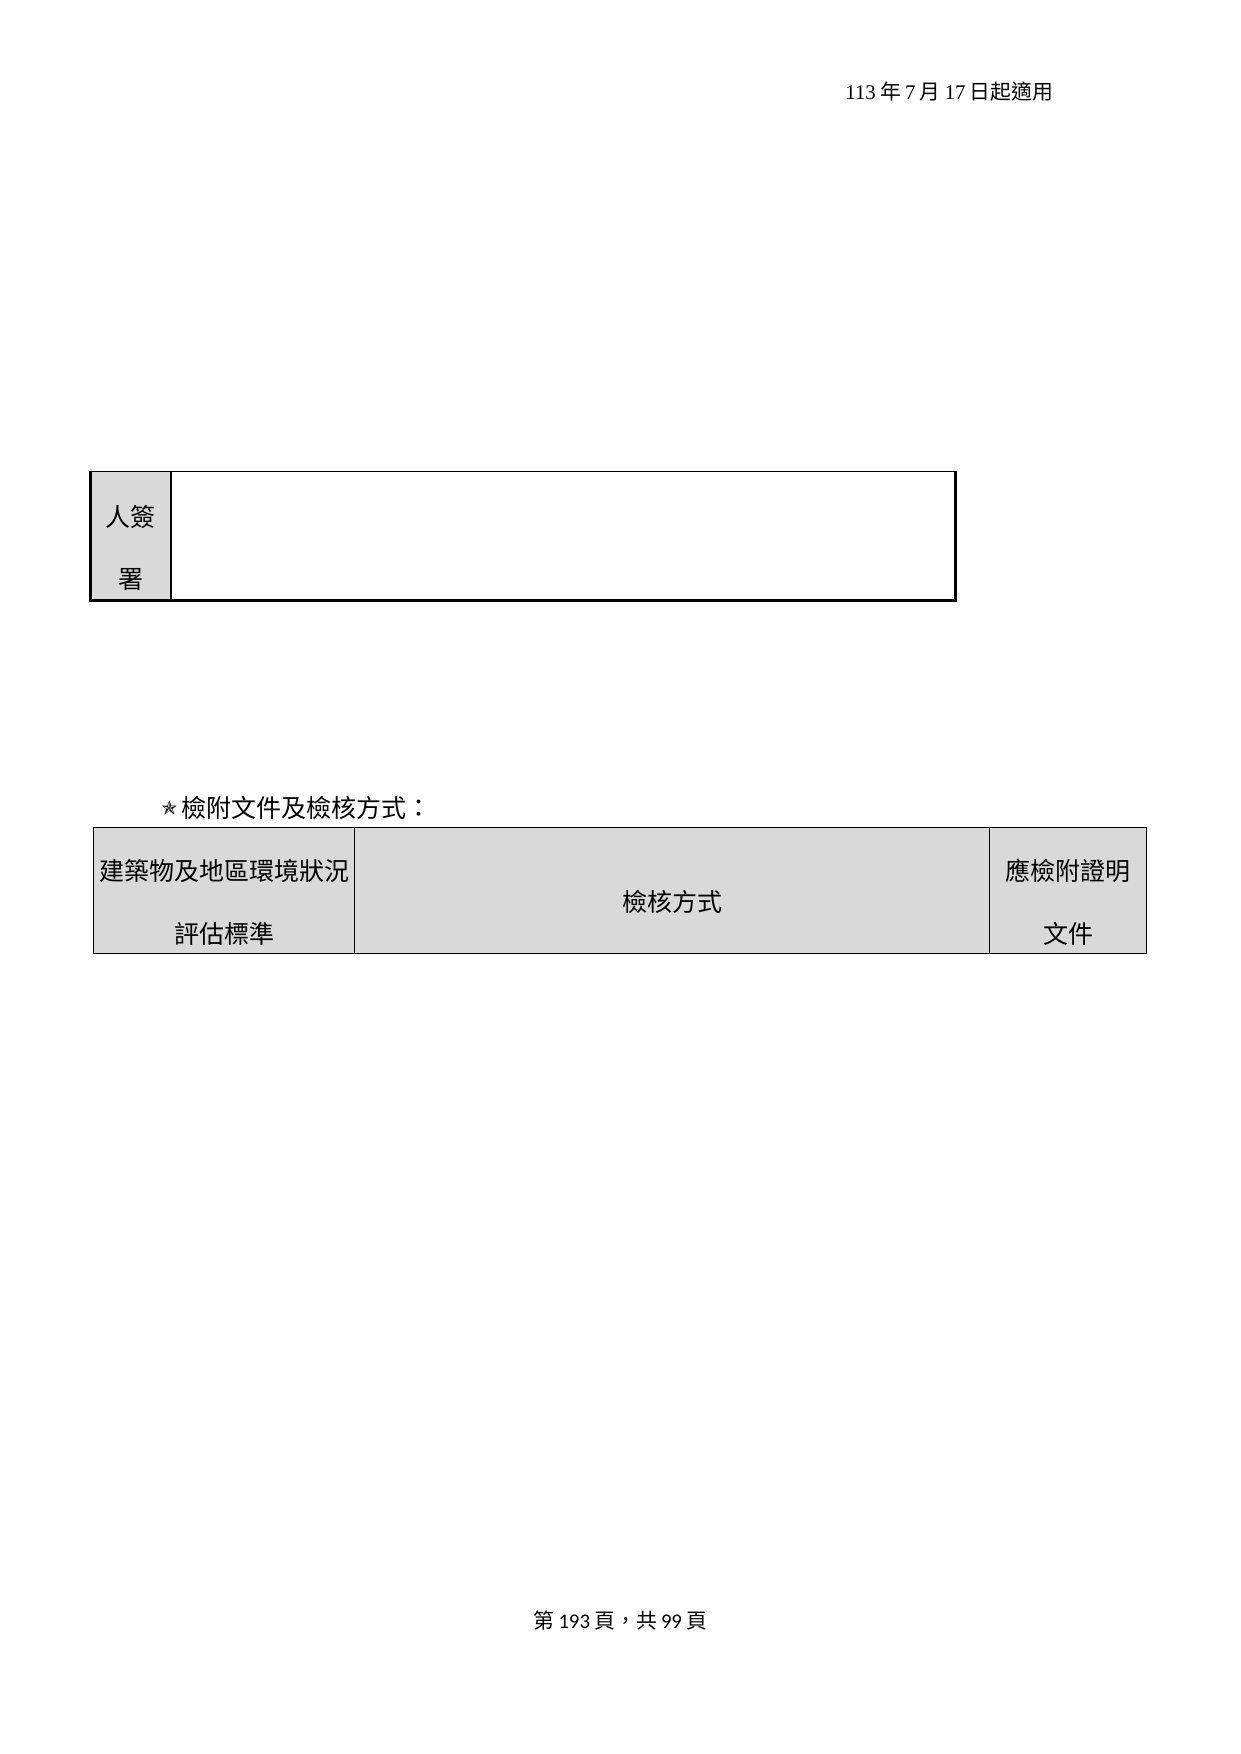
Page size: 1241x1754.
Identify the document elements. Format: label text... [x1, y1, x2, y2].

table_header 檢核方式 [355, 828, 989, 953]
table_header 應檢附證明 文件 [990, 828, 1146, 953]
text 檢附文件及檢核方式： [158, 764, 1053, 827]
table_cell [172, 472, 954, 599]
table_header 建築物及地區環境狀況評估標準 [94, 828, 354, 953]
table_cell 人簽署 [92, 472, 170, 599]
